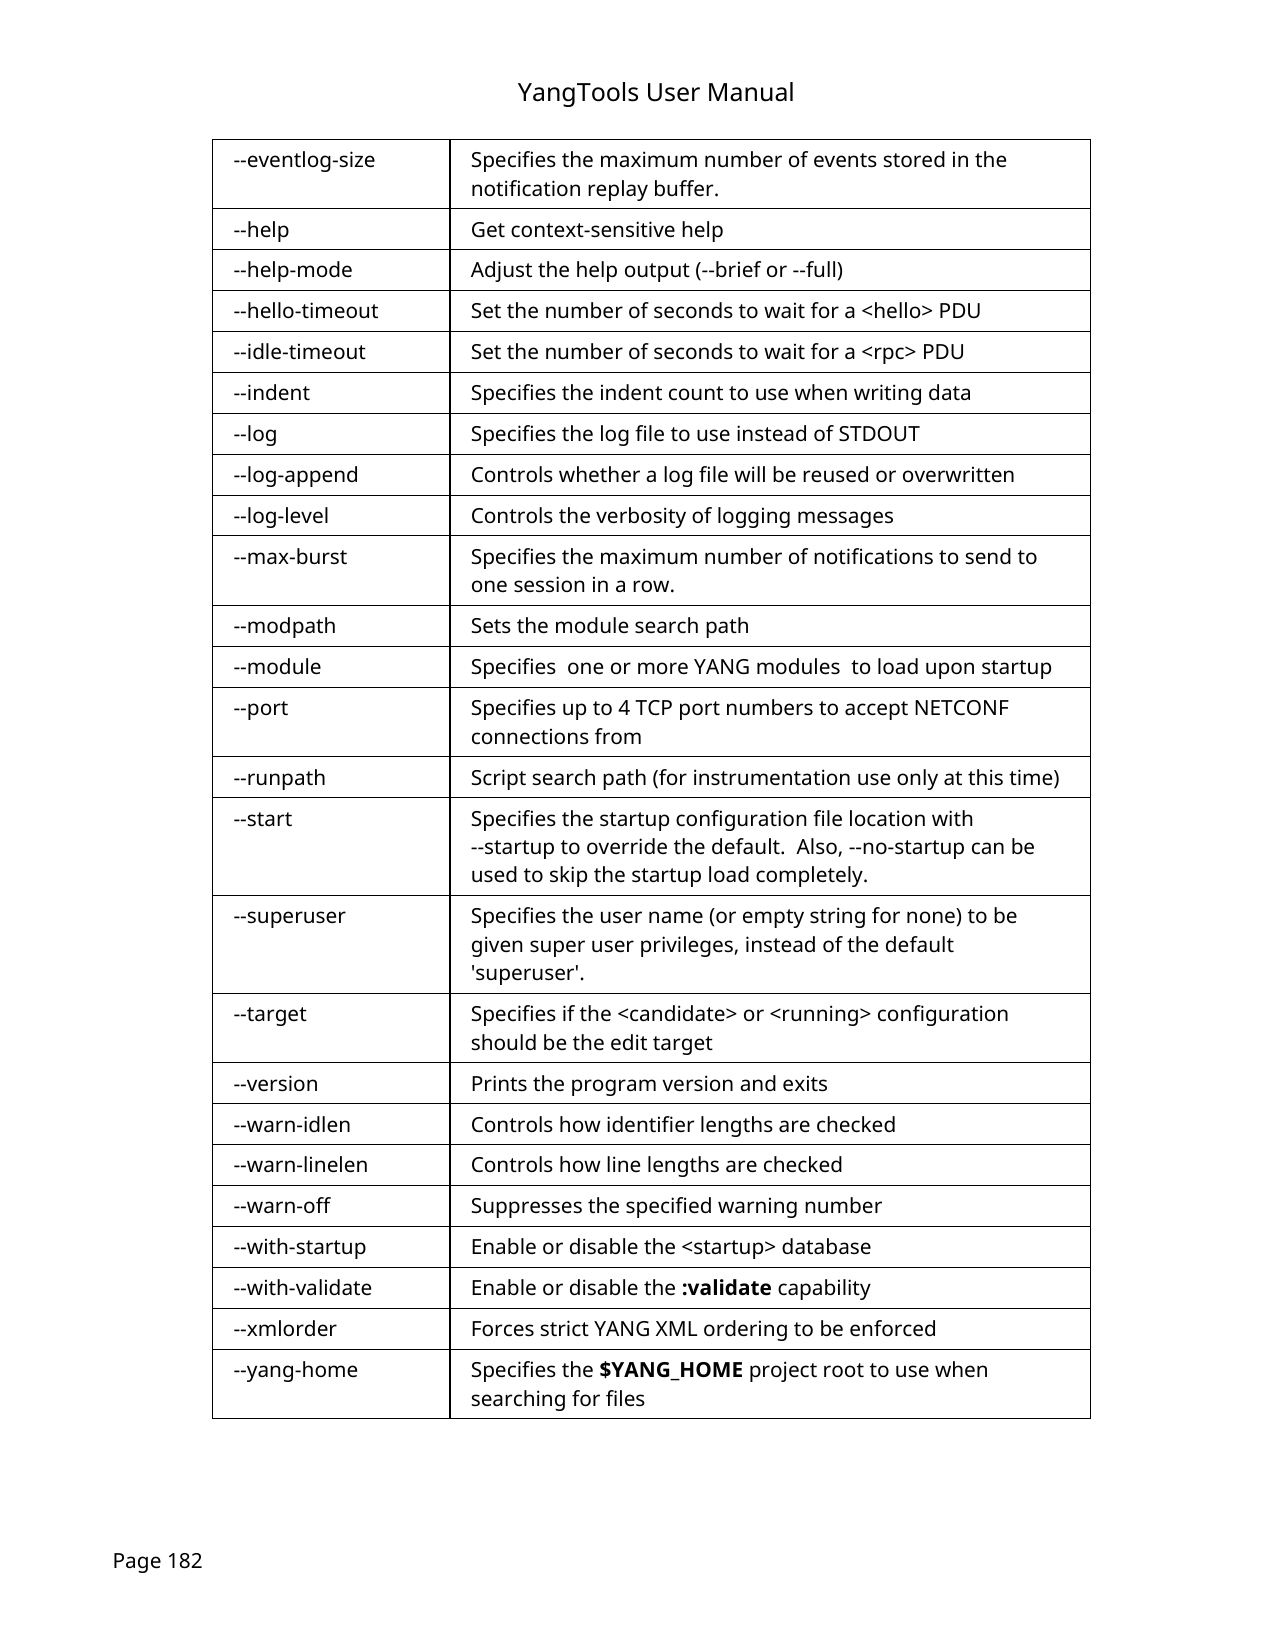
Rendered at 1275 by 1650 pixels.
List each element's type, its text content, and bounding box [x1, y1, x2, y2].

table_cell Controls the verbosity of logging messages [451, 496, 1090, 535]
table_cell --idle-timeout [213, 332, 449, 372]
table_cell Specifies if the <candidate> or <running> configuration should be the edit target [451, 994, 1090, 1062]
table_cell --warn-linelen [213, 1145, 449, 1185]
table_cell --log [213, 414, 449, 453]
table_cell --warn-off [213, 1186, 449, 1226]
table_cell Specifies up to 4 TCP port numbers to accept NETCONF connections from [451, 688, 1090, 756]
table_cell --modpath [213, 606, 449, 646]
table_cell Controls whether a log file will be reused or overwritten [451, 455, 1090, 494]
table_cell Enable or disable the <startup> database [451, 1227, 1090, 1267]
table_cell --with-startup [213, 1227, 449, 1267]
table_cell --target [213, 994, 449, 1062]
table_cell Specifies the maximum number of notifications to send to one session in a row. [451, 536, 1090, 605]
table_cell --max-burst [213, 536, 449, 605]
table_cell --log-append [213, 455, 449, 494]
table_cell --hello-timeout [213, 291, 449, 331]
table_cell Specifies the maximum number of events stored in the notification replay buffer. [451, 140, 1090, 208]
table_cell --runpath [213, 757, 449, 797]
table_cell Specifies the $YANG_HOME project root to use when searching for files [451, 1350, 1090, 1418]
table_cell --with-validate [213, 1268, 449, 1308]
table_cell Controls how line lengths are checked [451, 1145, 1090, 1185]
table_cell Prints the program version and exits [451, 1063, 1090, 1103]
table_cell Suppresses the specified warning number [451, 1186, 1090, 1226]
table_cell Set the number of seconds to wait for a <hello> PDU [451, 291, 1090, 331]
table_cell --module [213, 647, 449, 687]
table_cell Get context-sensitive help [451, 209, 1090, 249]
table_cell Adjust the help output (--brief or --full) [451, 250, 1090, 290]
table_cell --indent [213, 373, 449, 413]
table_cell --start [213, 798, 449, 895]
table_cell Specifies the startup configuration file location with --startup to override the default. Also, --no-startup can be used to skip the startup load completely. [451, 798, 1090, 895]
table_cell Set the number of seconds to wait for a <rpc> PDU [451, 332, 1090, 372]
table_cell Sets the module search path [451, 606, 1090, 646]
table_cell --xmlorder [213, 1309, 449, 1348]
table_cell --version [213, 1063, 449, 1103]
table_cell Specifies one or more YANG modules to load upon startup [451, 647, 1090, 687]
table_cell --superuser [213, 896, 449, 993]
table_cell --warn-idlen [213, 1104, 449, 1144]
table_cell Specifies the indent count to use when writing data [451, 373, 1090, 413]
table_cell --help [213, 209, 449, 249]
table_cell --log-level [213, 496, 449, 535]
table_cell Enable or disable the :validate capability [451, 1268, 1090, 1308]
table_cell --eventlog-size [213, 140, 449, 208]
table_cell Specifies the user name (or empty string for none) to be given super user privileges, instead of the default 'superuser'. [451, 896, 1090, 993]
table_cell --help-mode [213, 250, 449, 290]
table_cell Controls how identifier lengths are checked [451, 1104, 1090, 1144]
table_cell --port [213, 688, 449, 756]
table_cell Script search path (for instrumentation use only at this time) [451, 757, 1090, 797]
table_cell Specifies the log file to use instead of STDOUT [451, 414, 1090, 453]
table_cell --yang-home [213, 1350, 449, 1418]
table_cell Forces strict YANG XML ordering to be enforced [451, 1309, 1090, 1348]
